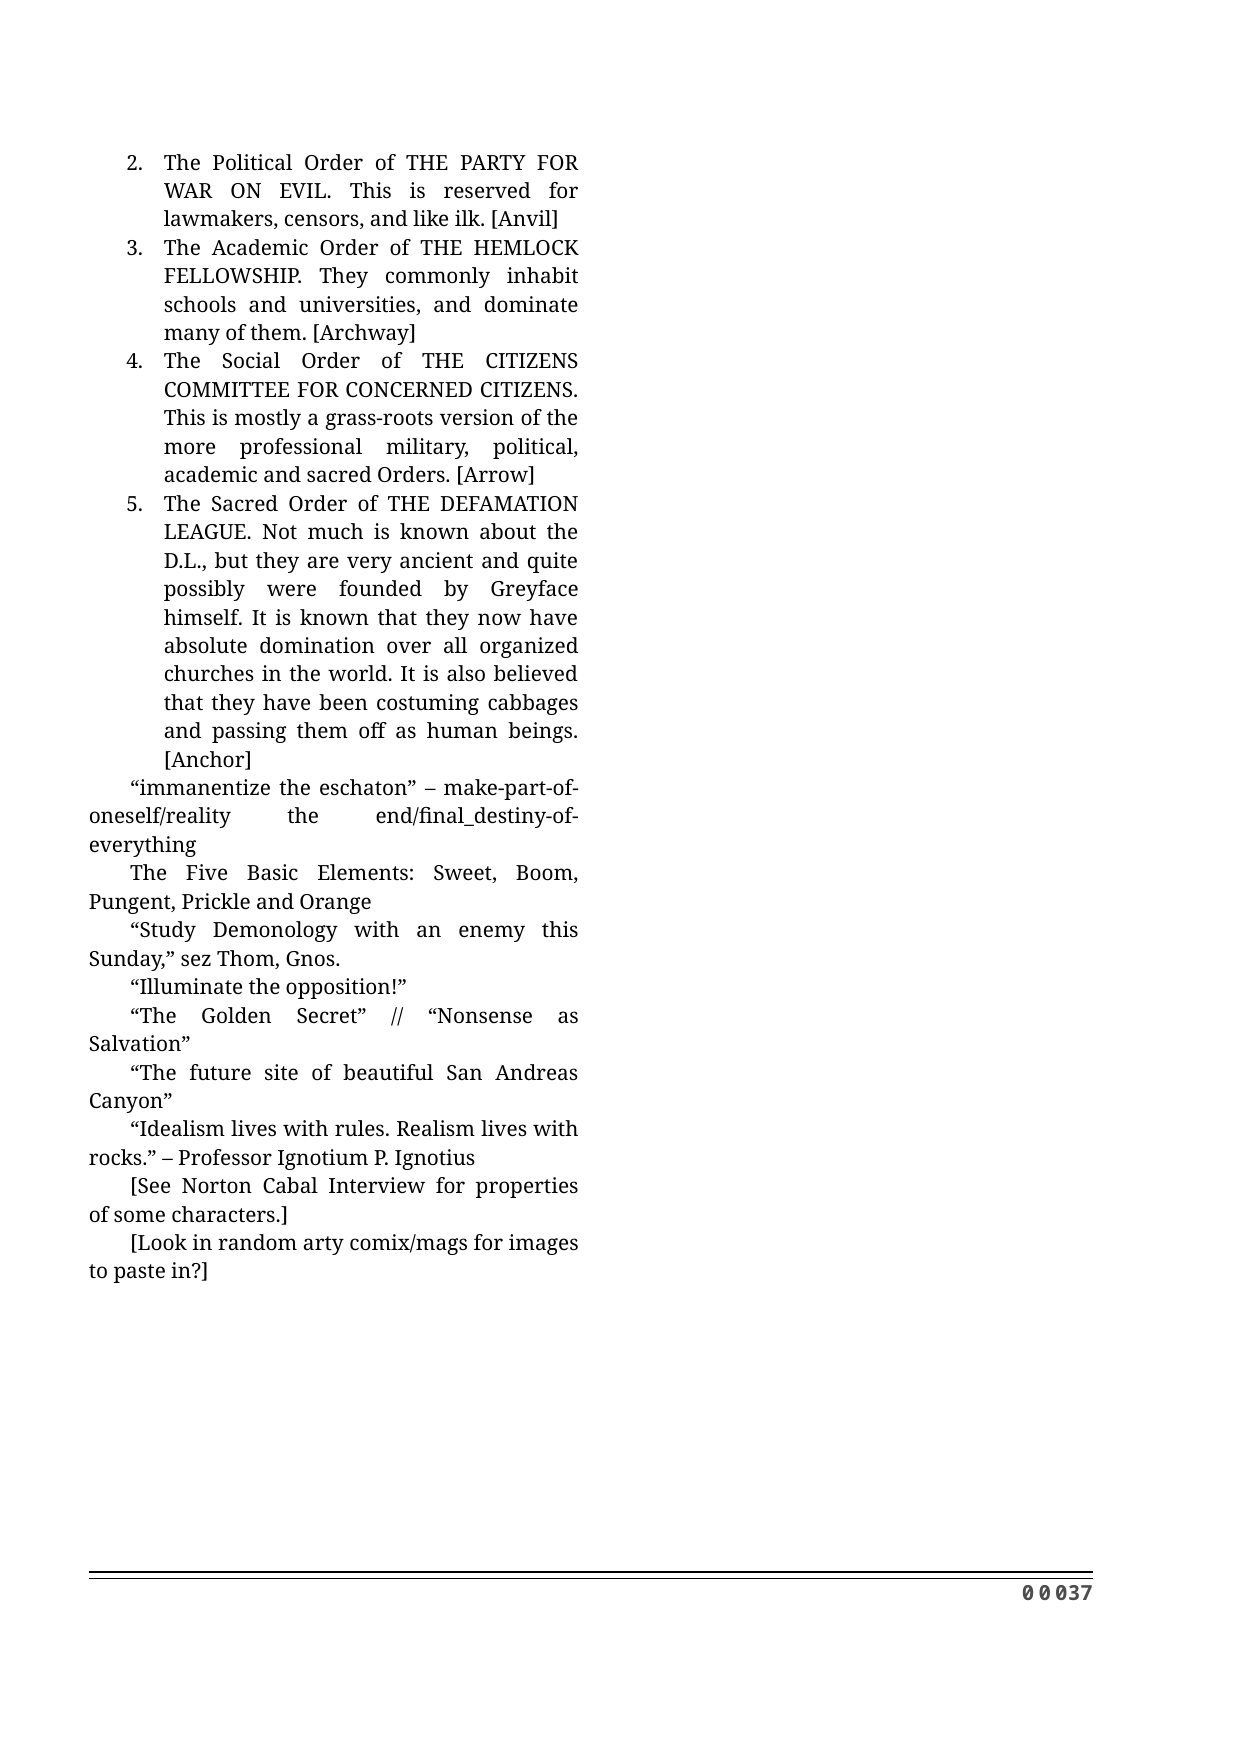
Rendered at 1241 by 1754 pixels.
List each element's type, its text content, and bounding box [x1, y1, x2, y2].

text “The future site of beautiful San Andreas Canyon” [88, 1058, 579, 1114]
text [Look in random arty comix/mags for images to paste in?] [88, 1228, 579, 1285]
list The Social Order of THE CITIZENS COMMITTEE FOR CONCERNED CITIZENS. This is mostly a grass-roots version of the more professional military, political, academic and sacred Orders. [Arrow] [126, 347, 579, 489]
list The Sacred Order of THE DEFAMATION LEAGUE. Not much is known about the D.L., but they are very ancient and quite possibly were founded by Greyface himself. It is known that they now have absolute domination over all organized churches in the world. It is also believed that they have been costuming cabbages and passing them off as human beings. [Anchor] [126, 489, 579, 773]
text “Study Demonology with an enemy this Sunday,” sez Thom, Gnos. [88, 915, 579, 972]
text The Five Basic Elements: Sweet, Boom, Pungent, Prickle and Orange [88, 858, 579, 915]
text [See Norton Cabal Interview for properties of some characters.] [88, 1171, 579, 1228]
list The Academic Order of THE HEMLOCK FELLOWSHIP. They commonly inhabit schools and universities, and dominate many of them. [Archway] [126, 233, 579, 347]
list The Political Order of THE PARTY FOR WAR ON EVIL. This is reserved for lawmakers, censors, and like ilk. [Anvil] [126, 148, 579, 233]
text “immanentize the eschaton” – make-part-of-oneself/reality the end/final_destiny-of-everything [88, 773, 579, 858]
text “Illuminate the opposition!” [88, 972, 579, 1001]
text “The Golden Secret” // “Nonsense as Salvation” [88, 1001, 579, 1058]
text “Idealism lives with rules. Realism lives with rocks.” – Professor Ignotium P. Ignotius [88, 1114, 579, 1171]
